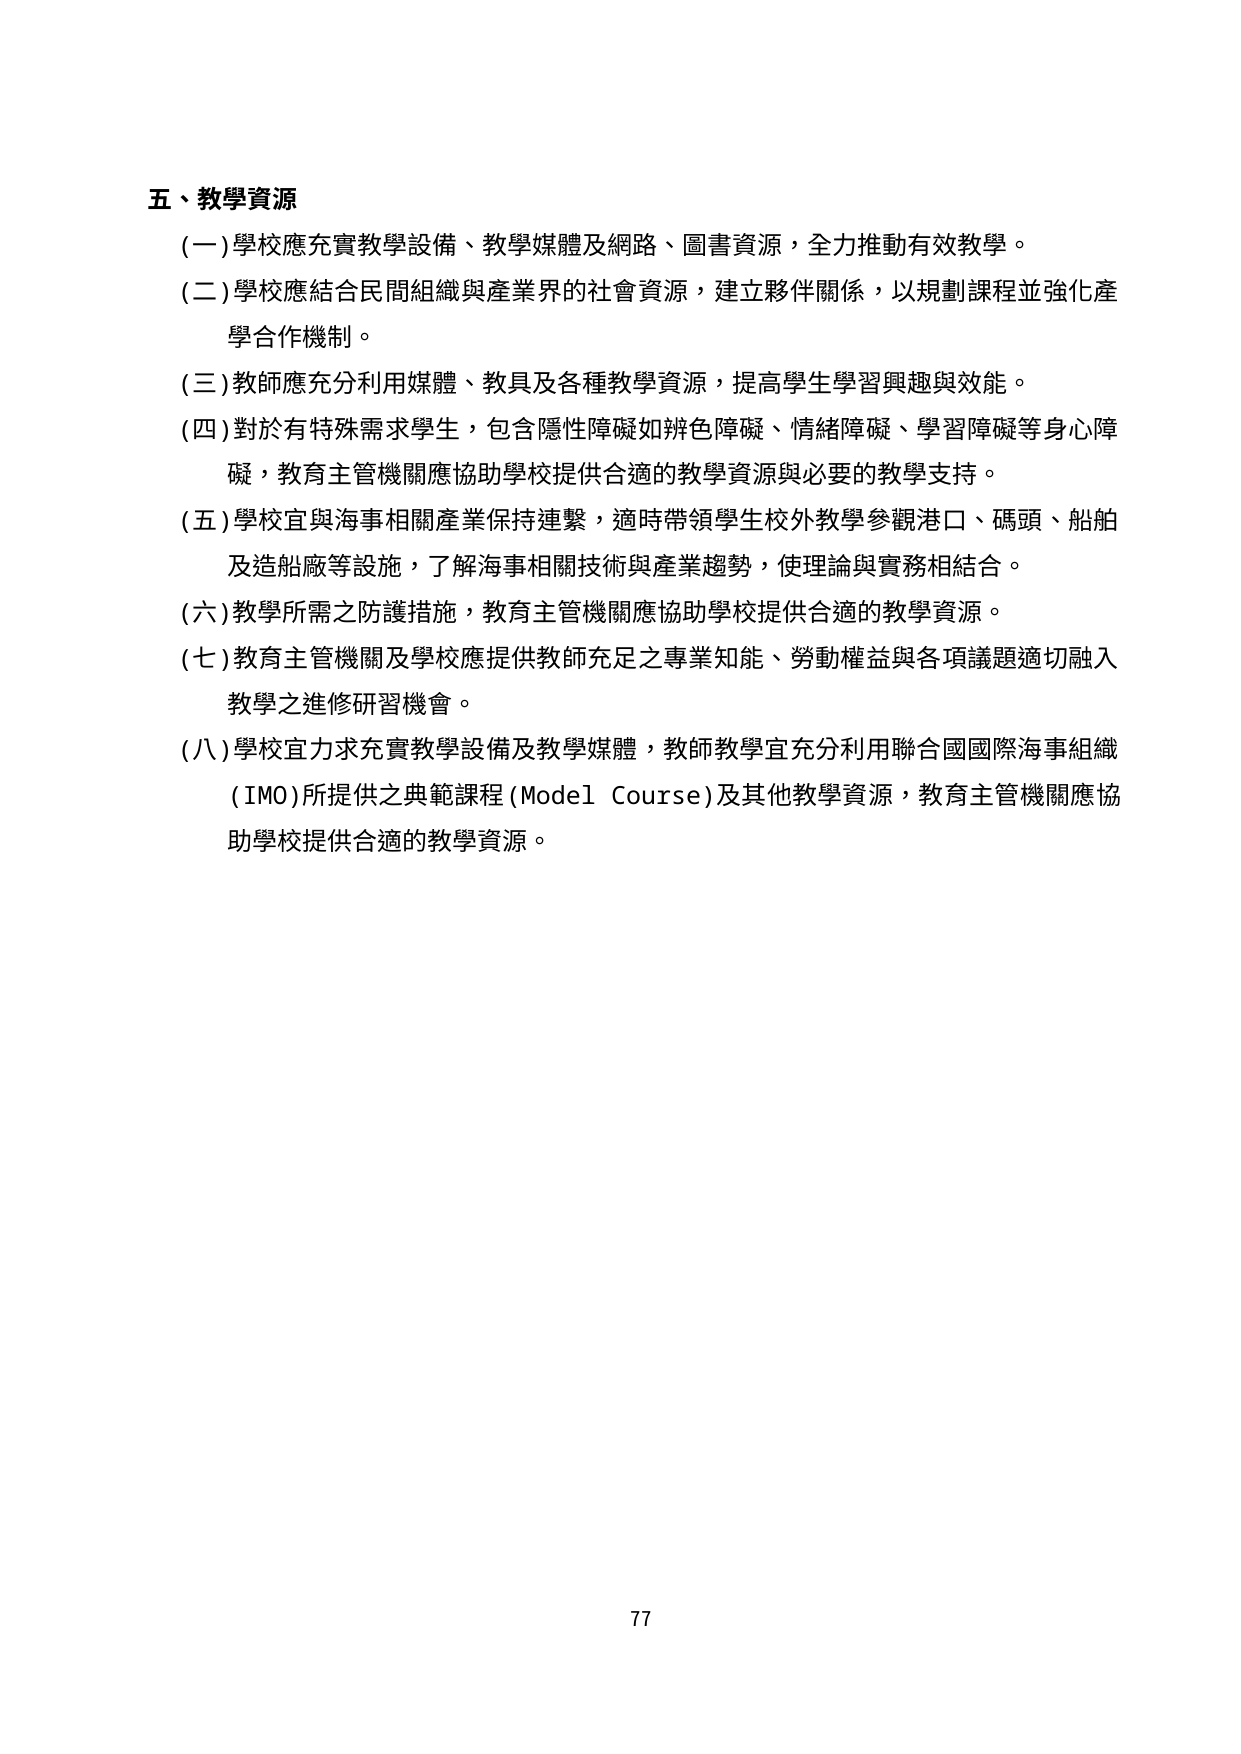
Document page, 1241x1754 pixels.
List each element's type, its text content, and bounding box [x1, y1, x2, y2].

text (五)學校宜與海事相關產業保持連繫，適時帶領學生校外教學參觀港口、碼頭、船舶及造船廠等設施，了解海事相關技術與產業趨勢，使理論與實務相結合。 [177, 493, 1122, 585]
text (八)學校宜力求充實教學設備及教學媒體，教師教學宜充分利用聯合國國際海事組織 (IMO)所提供之典範課程(Model Course)及其他教學資源，教育主管機關應協助學校提供合適的教學資源。 [177, 722, 1122, 860]
text 五、教學資源 [118, 172, 1122, 218]
text (三)教師應充分利用媒體、教具及各種教學資源，提高學生學習興趣與效能。 [177, 356, 1122, 401]
text (二)學校應結合民間組織與產業界的社會資源，建立夥伴關係，以規劃課程並強化產學合作機制。 [177, 264, 1122, 356]
text (七)教育主管機關及學校應提供教師充足之專業知能、勞動權益與各項議題適切融入教學之進修研習機會。 [177, 631, 1122, 722]
text (四)對於有特殊需求學生，包含隱性障礙如辨色障礙、情緒障礙、學習障礙等身心障礙，教育主管機關應協助學校提供合適的教學資源與必要的教學支持。 [177, 401, 1122, 493]
text (一)學校應充實教學設備、教學媒體及網路、圖書資源，全力推動有效教學。 [177, 218, 1122, 264]
text (六)教學所需之防護措施，教育主管機關應協助學校提供合適的教學資源。 [177, 585, 1122, 631]
